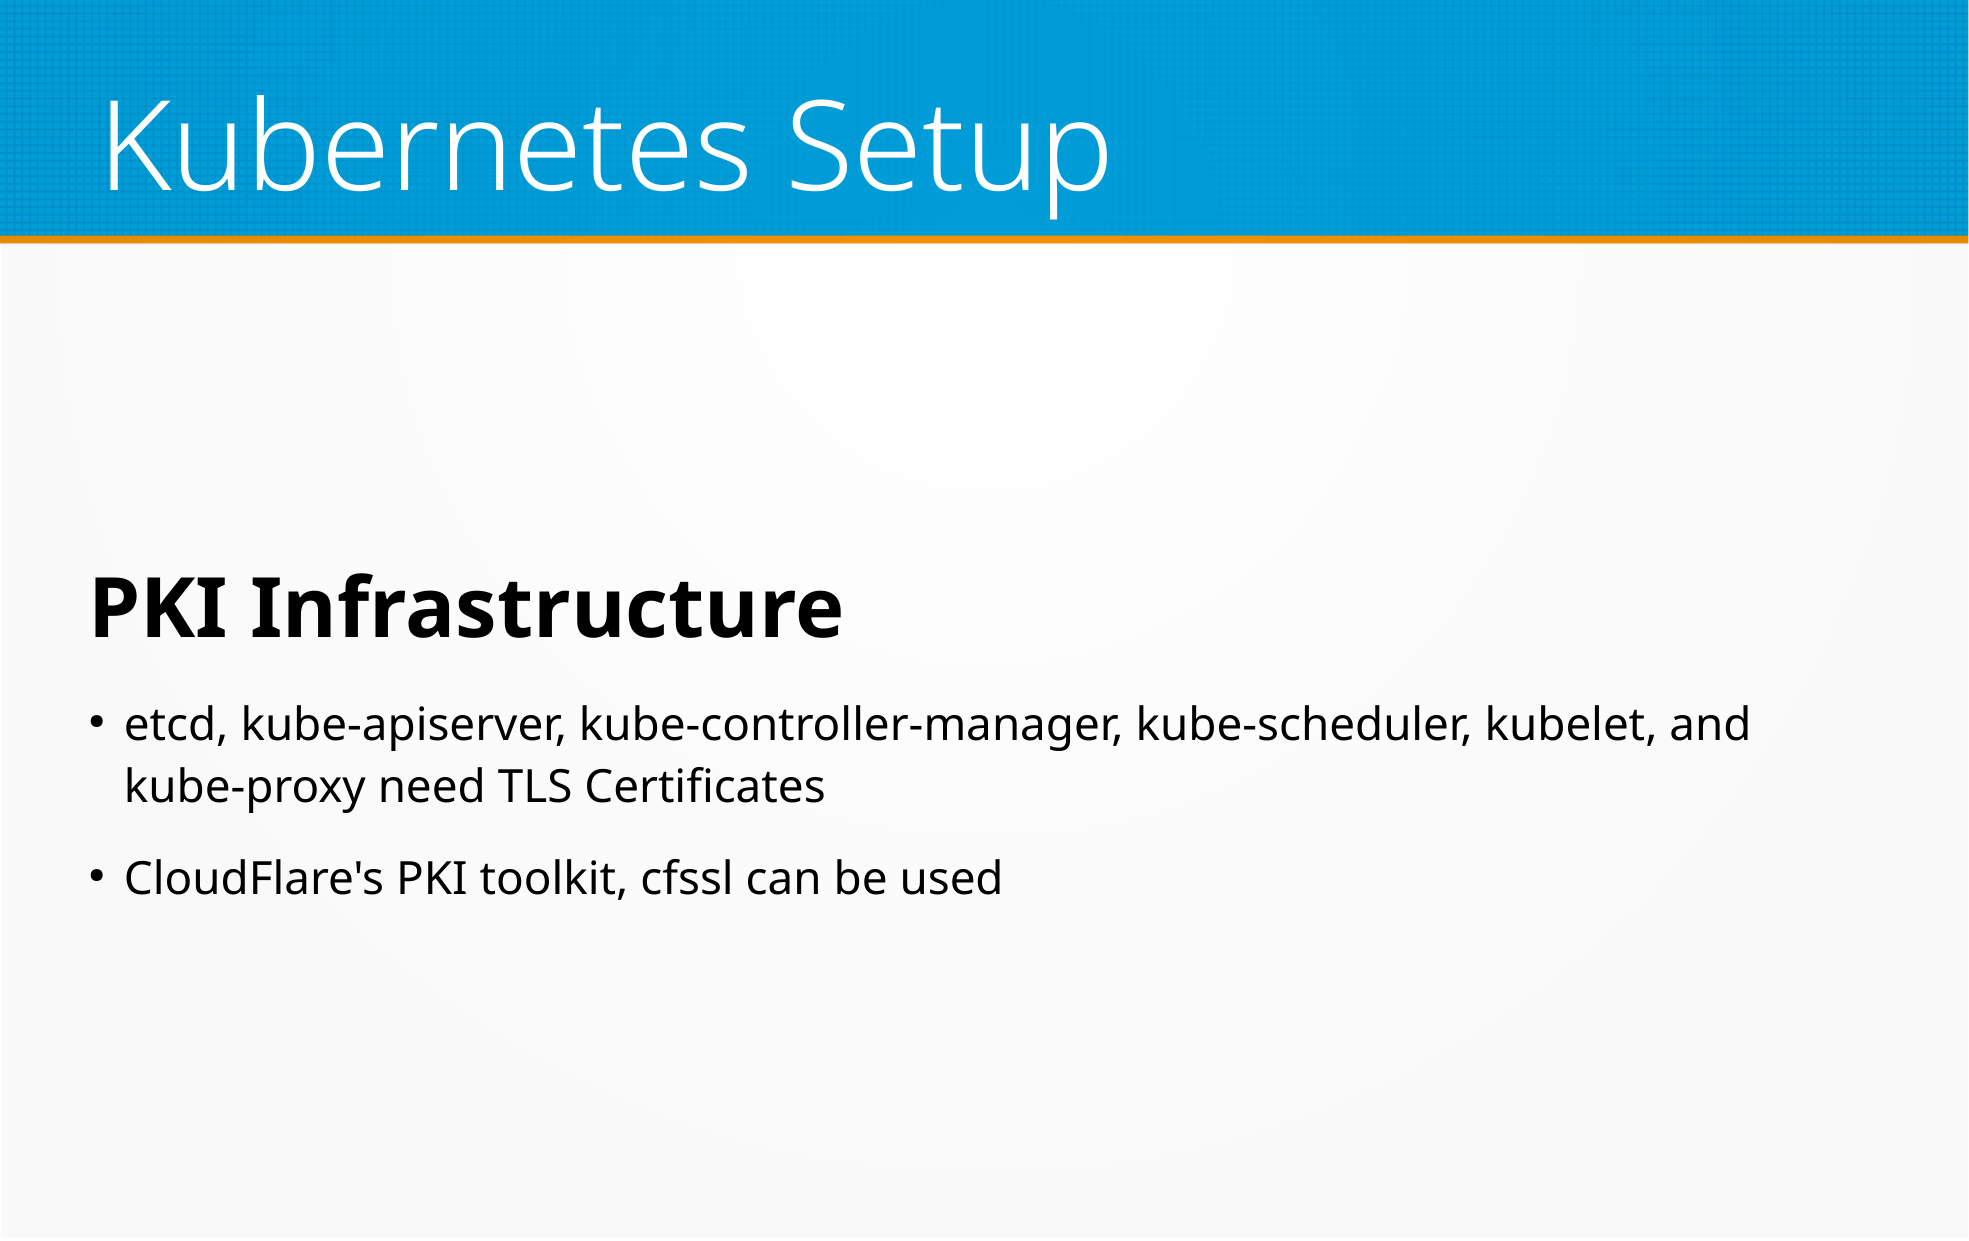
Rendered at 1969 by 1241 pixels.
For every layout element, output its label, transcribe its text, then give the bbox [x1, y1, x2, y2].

picture [0, 236, 1969, 1241]
title Kubernetes Setup [98, 19, 1870, 227]
text_box PKI Infrastructure etcd, kube-apiserver, kube-controller-manager, kube-scheduler, kubelet, and kube-proxy need TLS Certificates CloudFlare's PKI toolkit, cfssl can be used [82, 293, 1772, 1163]
